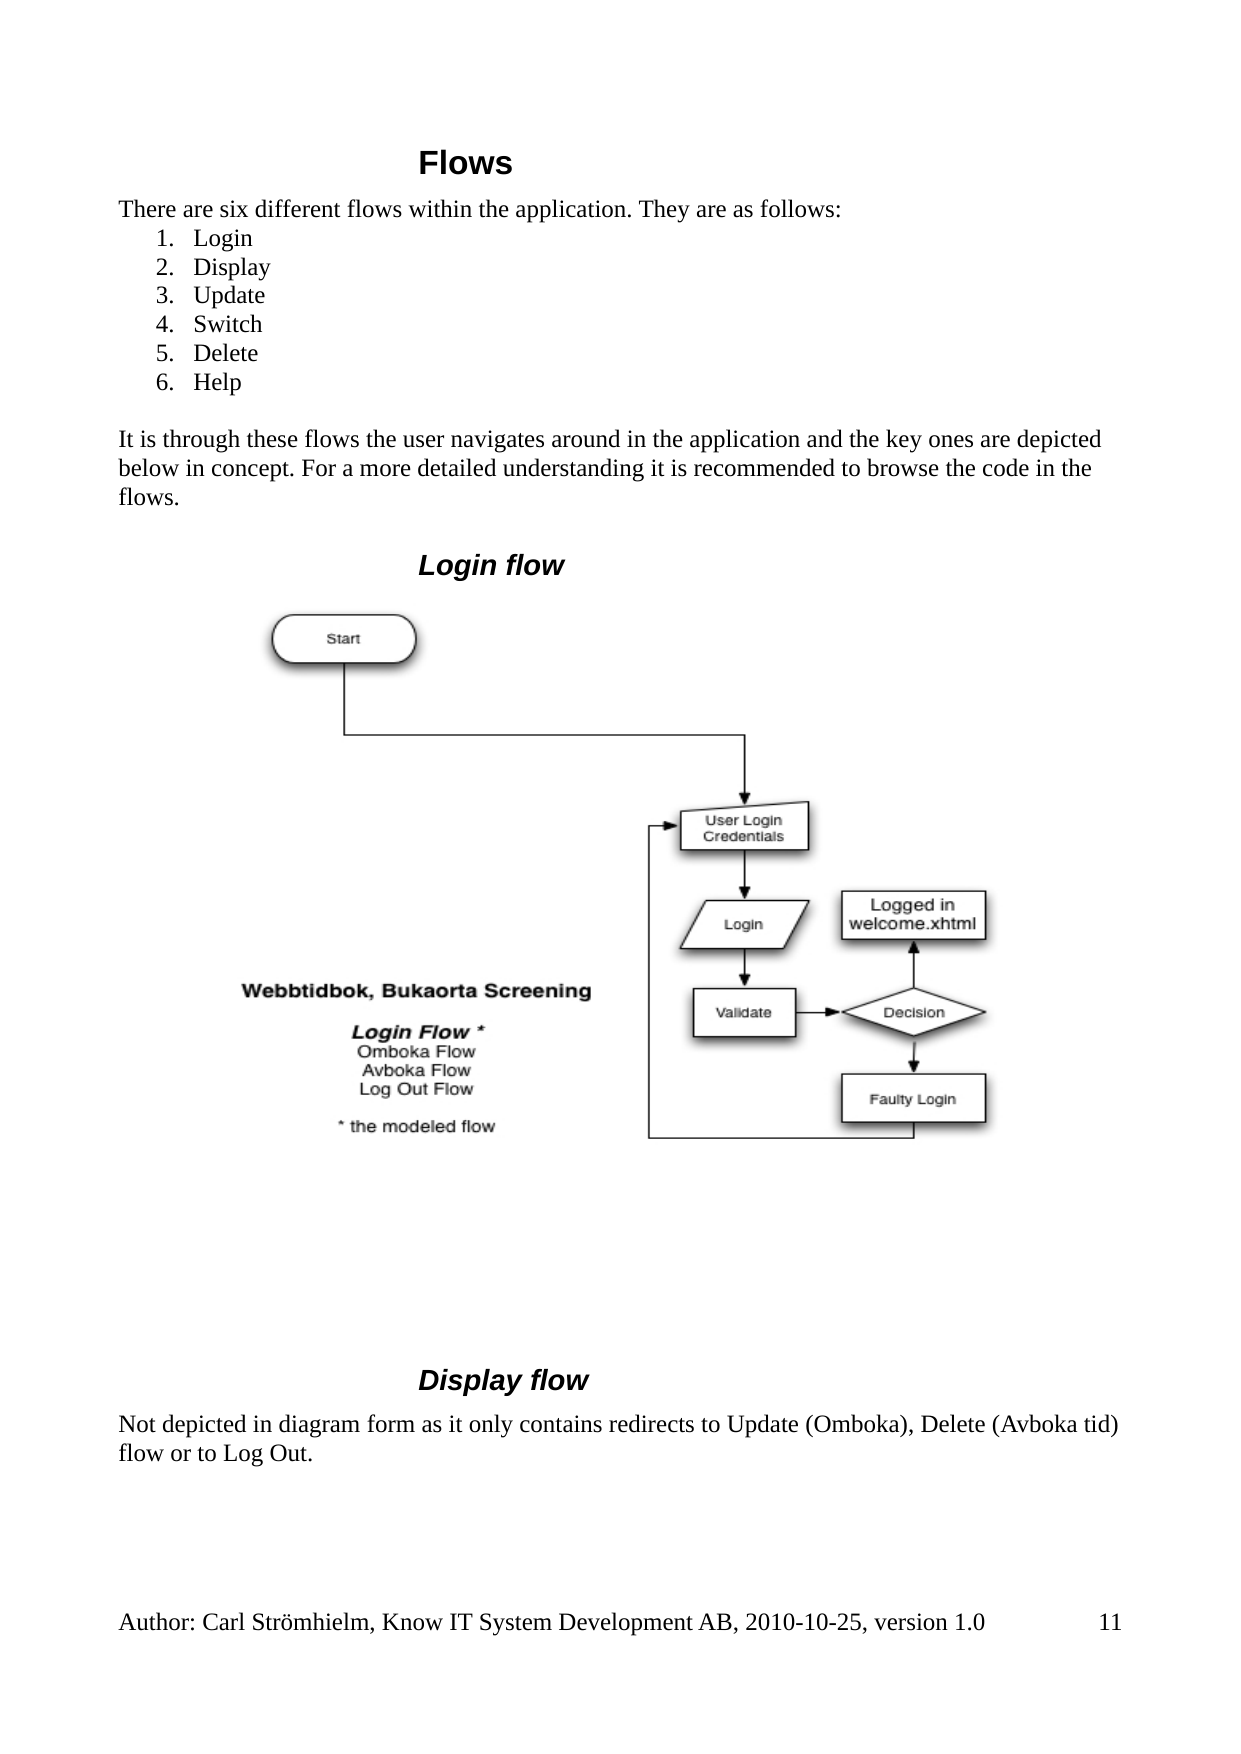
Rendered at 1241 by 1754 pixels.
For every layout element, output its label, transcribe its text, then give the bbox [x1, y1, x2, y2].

list Display [156, 252, 1122, 281]
text There are six different flows within the application. They are as follows: [118, 194, 1122, 223]
list Help [156, 367, 1122, 396]
list Login [156, 223, 1122, 252]
subtitle Display flow [418, 1363, 1122, 1397]
text It is through these flows the user navigates around in the application and the key ones are depicted [118, 424, 1122, 453]
picture [224, 594, 1017, 1155]
text below in concept. For a more detailed understanding it is recommended to browse the code in the flows. [118, 453, 1122, 511]
list Update [156, 281, 1122, 309]
text Not depicted in diagram form as it only contains redirects to Update (Omboka), Delete (Avboka tid) flow or to Log Out. [118, 1409, 1122, 1467]
list Delete [156, 338, 1122, 367]
list Switch [156, 309, 1122, 338]
subtitle Login flow [418, 548, 1122, 582]
subtitle Flows [418, 143, 1122, 182]
